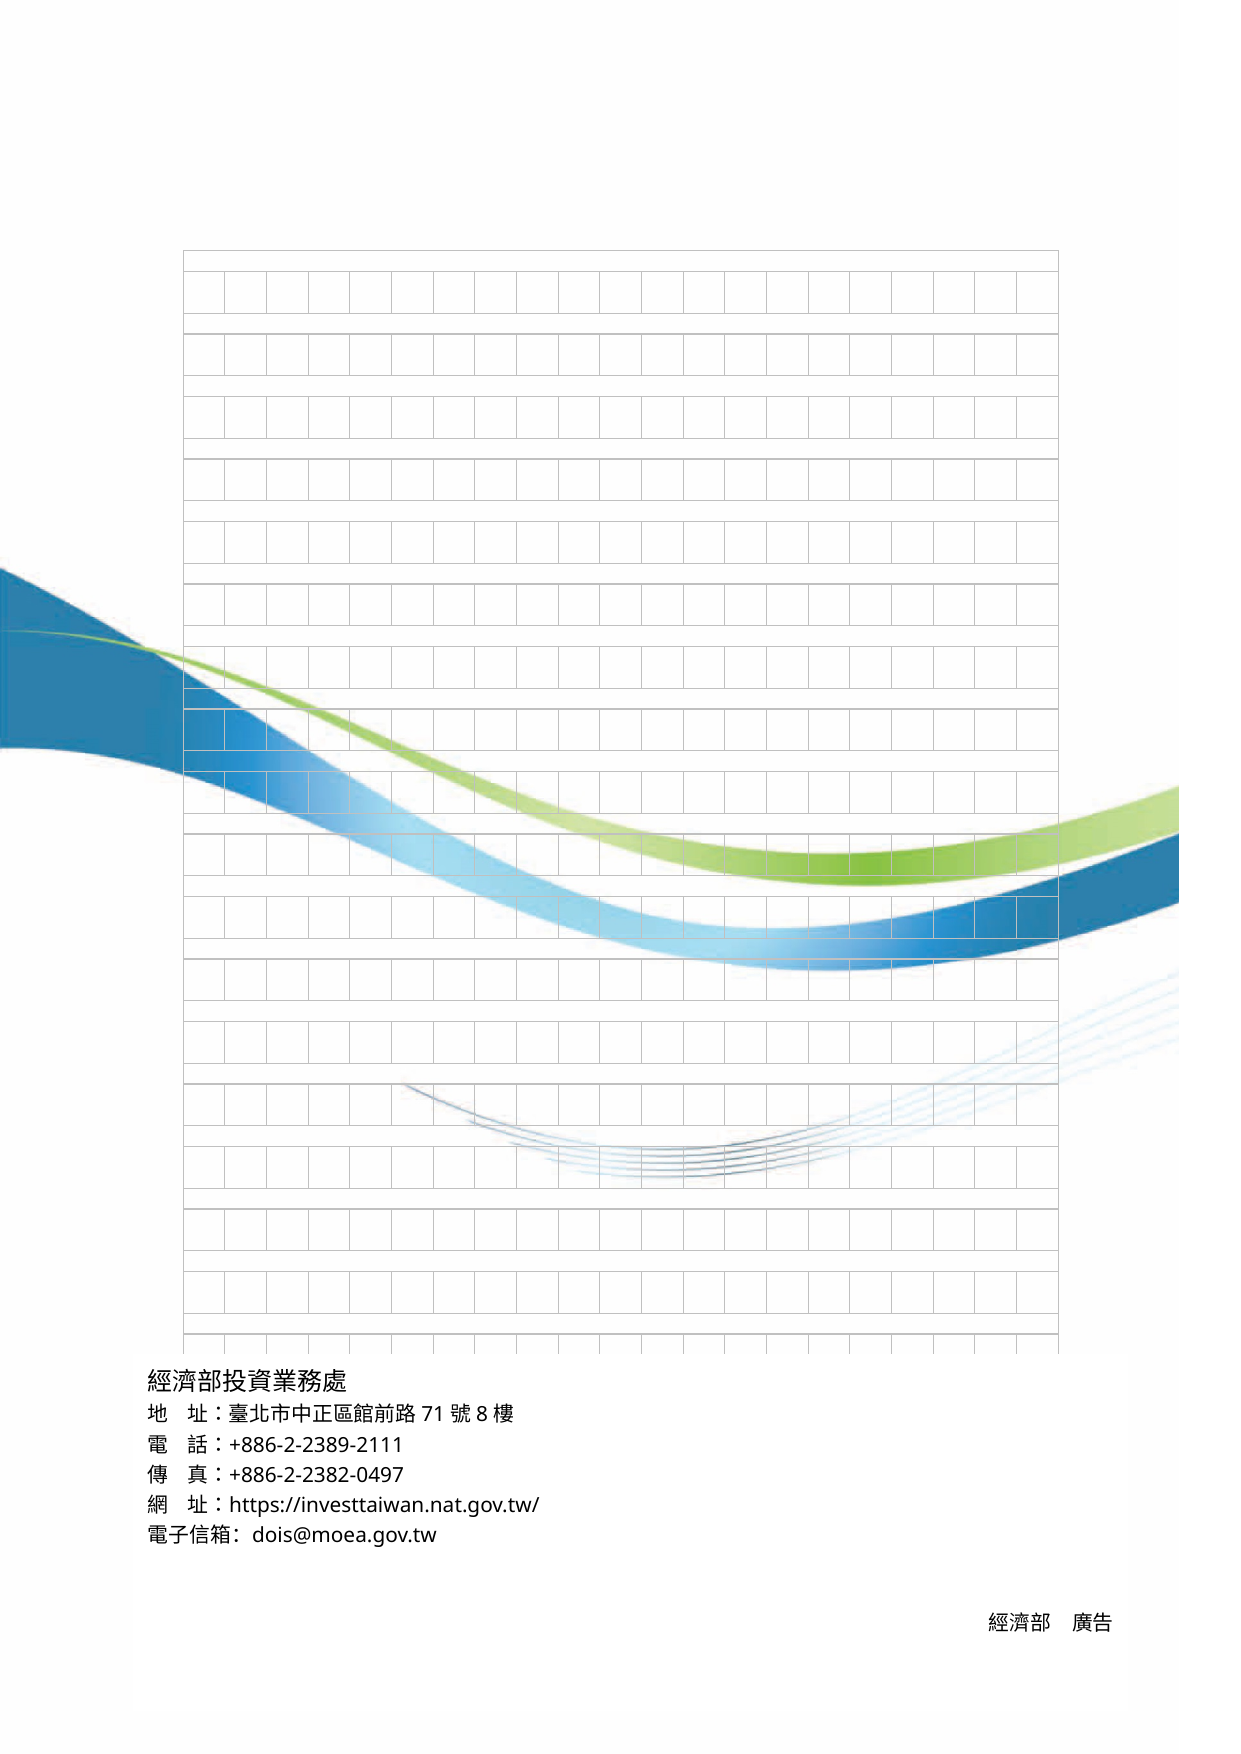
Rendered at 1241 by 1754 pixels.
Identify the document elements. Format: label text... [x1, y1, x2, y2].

text 傳 真：+886-2-2382-0497 [148, 1458, 1113, 1488]
text 網 址：https://investtaiwan.nat.gov.tw/ [148, 1488, 1113, 1519]
picture [0, 0, 1179, 1754]
text 經濟部投資業務處 [148, 1361, 1113, 1397]
text 經濟部 廣告 [148, 1606, 1113, 1636]
text 地 址：臺北市中正區館前路 71 號 8 樓 [148, 1397, 1113, 1428]
text 電子信箱：dois@moea.gov.tw [148, 1519, 1113, 1549]
text 電 話：+886-2-2389-2111 [148, 1428, 1113, 1458]
